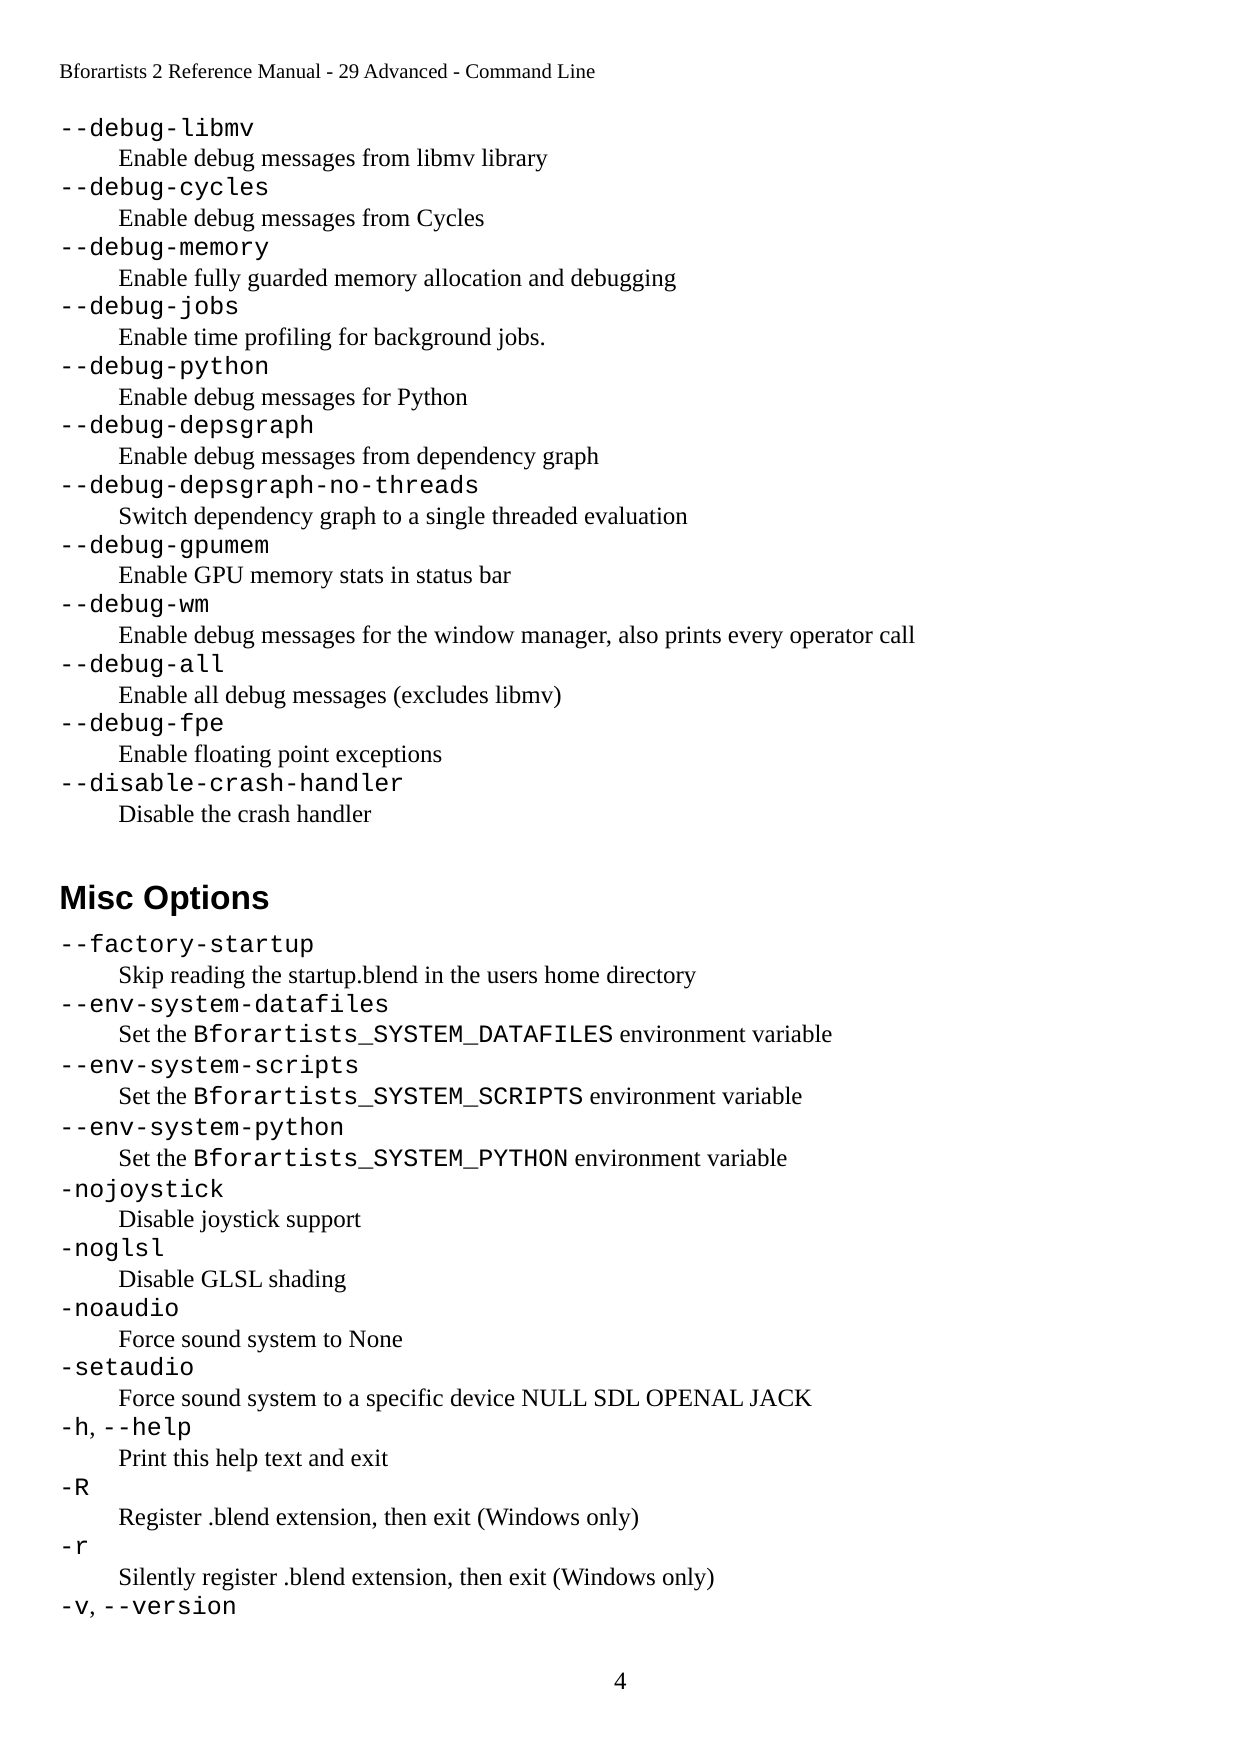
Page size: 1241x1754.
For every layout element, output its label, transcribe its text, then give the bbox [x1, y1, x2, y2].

list Register .blend extension, then exit (Windows only) [118, 1502, 1181, 1531]
subtitle --debug-python [59, 351, 1181, 382]
list Set the Bforartists_SYSTEM_PYTHON environment variable [118, 1143, 1181, 1174]
subtitle -v, --version [59, 1591, 1181, 1622]
subtitle --debug-cycles [59, 172, 1181, 203]
list Enable fully guarded memory allocation and debugging [118, 263, 1181, 291]
subtitle --debug-fpe [59, 708, 1181, 739]
list Disable joystick support [118, 1204, 1181, 1233]
subtitle -noaudio [59, 1293, 1181, 1324]
list Enable debug messages for the window manager, also prints every operator call [118, 620, 1181, 649]
list Enable time profiling for background jobs. [118, 322, 1181, 351]
subtitle -r [59, 1531, 1181, 1562]
list Force sound system to a specific device NULL SDL OPENAL JACK [118, 1383, 1181, 1412]
list Enable debug messages from Cycles [118, 203, 1181, 232]
subtitle --debug-depsgraph [59, 411, 1181, 441]
subtitle --disable-crash-handler [59, 768, 1181, 799]
subtitle --debug-memory [59, 232, 1181, 263]
list Skip reading the startup.blend in the users home directory [118, 960, 1181, 989]
subtitle -setaudio [59, 1352, 1181, 1383]
subtitle --debug-libmv [59, 113, 1181, 143]
list Disable GLSL shading [118, 1264, 1181, 1293]
subtitle -h, --help [59, 1412, 1181, 1443]
list Set the Bforartists_SYSTEM_DATAFILES environment variable [118, 1019, 1181, 1050]
list Enable debug messages for Python [118, 382, 1181, 411]
subtitle --debug-jobs [59, 291, 1181, 322]
subtitle -R [59, 1472, 1181, 1502]
list Enable all debug messages (excludes libmv) [118, 680, 1181, 708]
list Enable GPU memory stats in status bar [118, 561, 1181, 589]
list Disable the crash handler [118, 799, 1181, 828]
subtitle --debug-all [59, 649, 1181, 680]
subtitle --env-system-scripts [59, 1050, 1181, 1081]
list Enable floating point exceptions [118, 739, 1181, 768]
list Enable debug messages from dependency graph [118, 441, 1181, 470]
list Print this help text and exit [118, 1443, 1181, 1472]
subtitle --debug-depsgraph-no-threads [59, 470, 1181, 501]
subtitle --debug-gpumem [59, 530, 1181, 561]
list Enable debug messages from libmv library [118, 143, 1181, 172]
list Set the Bforartists_SYSTEM_SCRIPTS environment variable [118, 1081, 1181, 1112]
subtitle -nojoystick [59, 1174, 1181, 1204]
list Switch dependency graph to a single threaded evaluation [118, 501, 1181, 530]
subtitle --factory-startup [59, 929, 1181, 960]
subtitle Misc Options [59, 878, 1181, 917]
subtitle --env-system-datafiles [59, 989, 1181, 1019]
subtitle --env-system-python [59, 1112, 1181, 1143]
list Force sound system to None [118, 1324, 1181, 1352]
list Silently register .blend extension, then exit (Windows only) [118, 1562, 1181, 1591]
subtitle --debug-wm [59, 589, 1181, 620]
subtitle -noglsl [59, 1233, 1181, 1264]
